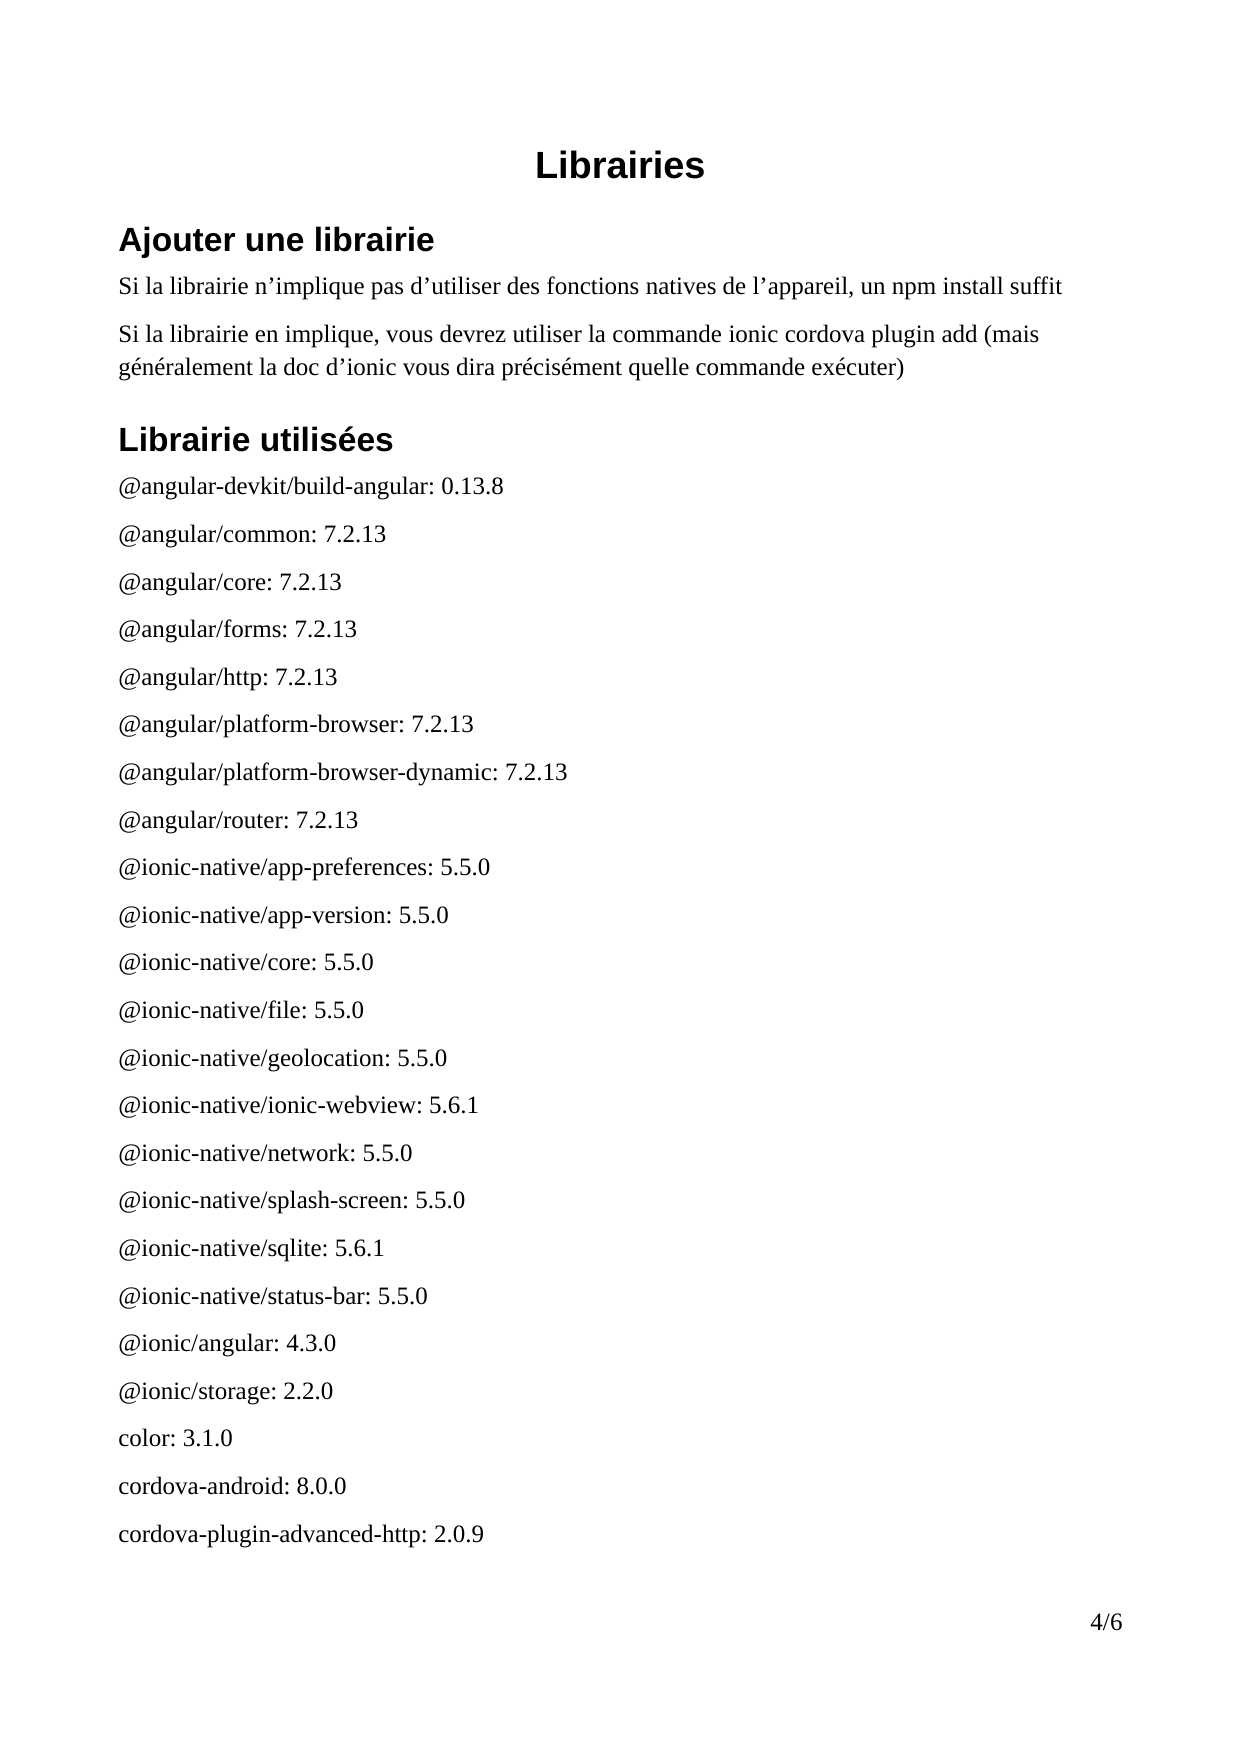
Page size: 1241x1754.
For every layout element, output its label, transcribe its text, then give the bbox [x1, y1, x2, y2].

text @ionic-native/sqlite: 5.6.1 [118, 1233, 1122, 1262]
text @ionic-native/file: 5.5.0 [118, 995, 1122, 1024]
text @angular/core: 7.2.13 [118, 567, 1122, 595]
text Si la librairie n’implique pas d’utiliser des fonctions natives de l’appareil, un npm install suffit [118, 271, 1122, 300]
text @angular/platform-browser: 7.2.13 [118, 709, 1122, 738]
text @ionic-native/app-preferences: 5.5.0 [118, 852, 1122, 881]
text @ionic-native/geolocation: 5.5.0 [118, 1043, 1122, 1071]
subtitle Librairie utilisées [118, 420, 1122, 459]
text @ionic-native/ionic-webview: 5.6.1 [118, 1090, 1122, 1119]
text @ionic/storage: 2.2.0 [118, 1376, 1122, 1405]
text @angular/common: 7.2.13 [118, 519, 1122, 548]
text @ionic/angular: 4.3.0 [118, 1328, 1122, 1357]
text @angular/forms: 7.2.13 [118, 614, 1122, 643]
text @ionic-native/splash-screen: 5.5.0 [118, 1186, 1122, 1214]
text @angular/router: 7.2.13 [118, 805, 1122, 833]
subtitle Ajouter une librairie [118, 220, 1122, 259]
text Si la librairie en implique, vous devrez utiliser la commande ionic cordova plugin add (mais généralement la doc d’ionic vous dira précisément quelle commande exécuter) [118, 319, 1122, 381]
text @ionic-native/network: 5.5.0 [118, 1138, 1122, 1167]
text color: 3.1.0 [118, 1423, 1122, 1452]
text cordova-android: 8.0.0 [118, 1471, 1122, 1500]
text @angular/platform-browser-dynamic: 7.2.13 [118, 757, 1122, 786]
text @angular/http: 7.2.13 [118, 662, 1122, 691]
text @ionic-native/core: 5.5.0 [118, 947, 1122, 976]
subtitle Librairies [118, 143, 1122, 187]
text @ionic-native/status-bar: 5.5.0 [118, 1281, 1122, 1309]
text @angular-devkit/build-angular: 0.13.8 [118, 471, 1122, 500]
text @ionic-native/app-version: 5.5.0 [118, 900, 1122, 929]
text cordova-plugin-advanced-http: 2.0.9 [118, 1519, 1122, 1547]
